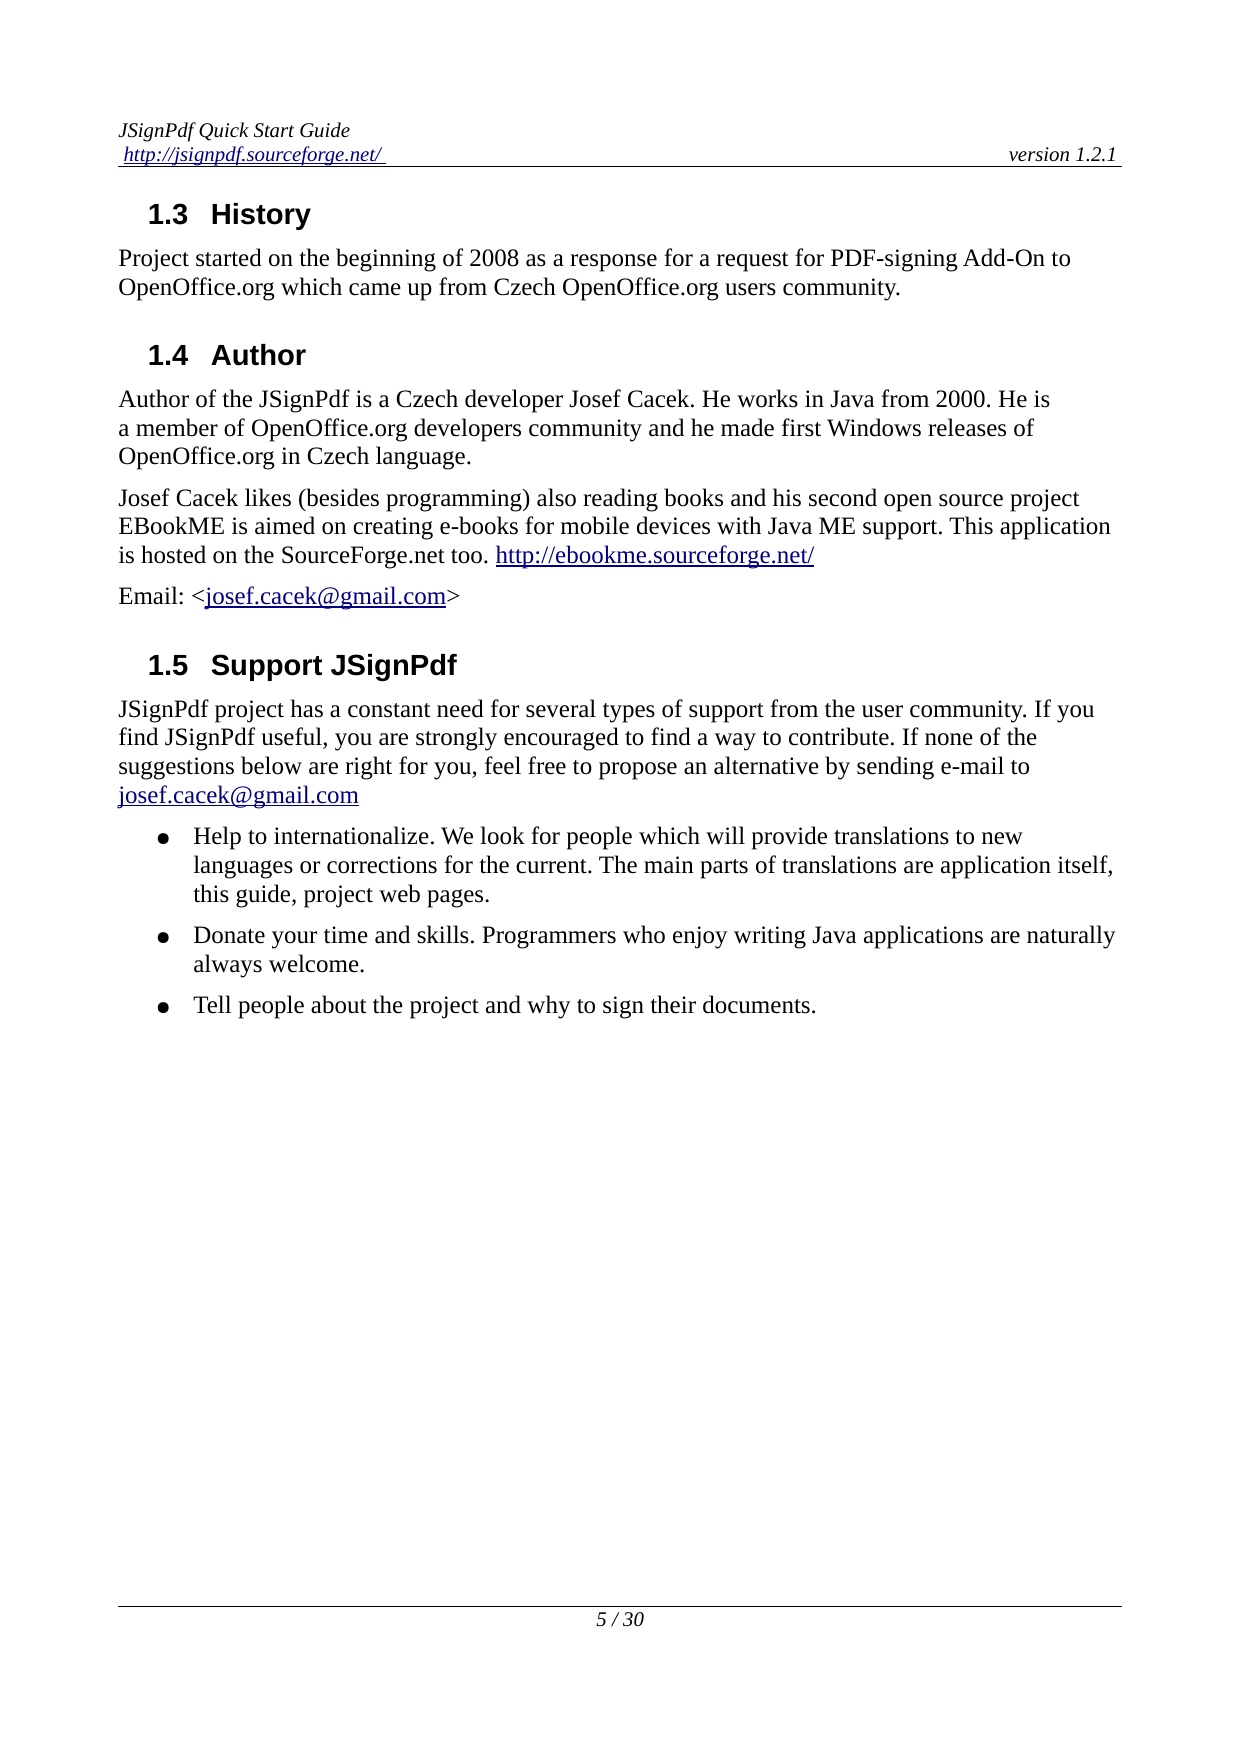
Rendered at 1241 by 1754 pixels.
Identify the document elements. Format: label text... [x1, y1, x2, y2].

text Author of the JSignPdf is a Czech developer Josef Cacek. He works in Java from 2000. He is a member of OpenOffice.org developers community and he made first Windows releases of OpenOffice.org in Czech language. [118, 384, 1122, 470]
subtitle Author [148, 338, 1116, 371]
subtitle Support JSignPdf [148, 648, 1116, 681]
text Josef Cacek likes (besides programming) also reading books and his second open source project EBookME is aimed on creating e‑books for mobile devices with Java ME support. This application is hosted on the SourceForge.net too. http://ebookme.sourceforge.net/ [118, 483, 1122, 569]
text Project started on the beginning of 2008 as a response for a request for PDF-signing Add‑On to OpenOffice.org which came up from Czech OpenOffice.org users community. [118, 243, 1122, 300]
subtitle History [148, 197, 1116, 230]
list Help to internationalize. We look for people which will provide translations to new languages or corrections for the current. The main parts of translations are application itself, this guide, project web pages. [156, 821, 1122, 907]
text Email: <josef.cacek@gmail.com> [118, 581, 1122, 610]
list Tell people about the project and why to sign their documents. [156, 990, 1122, 1019]
text JSignPdf project has a constant need for several types of support from the user community. If you find JSignPdf useful, you are strongly encouraged to find a way to contribute. If none of the suggestions below are right for you, feel free to propose an alternative by sending e-mail to josef.cacek@gmail.com [118, 694, 1122, 809]
list Donate your time and skills. Programmers who enjoy writing Java applications are naturally always welcome. [156, 920, 1122, 977]
